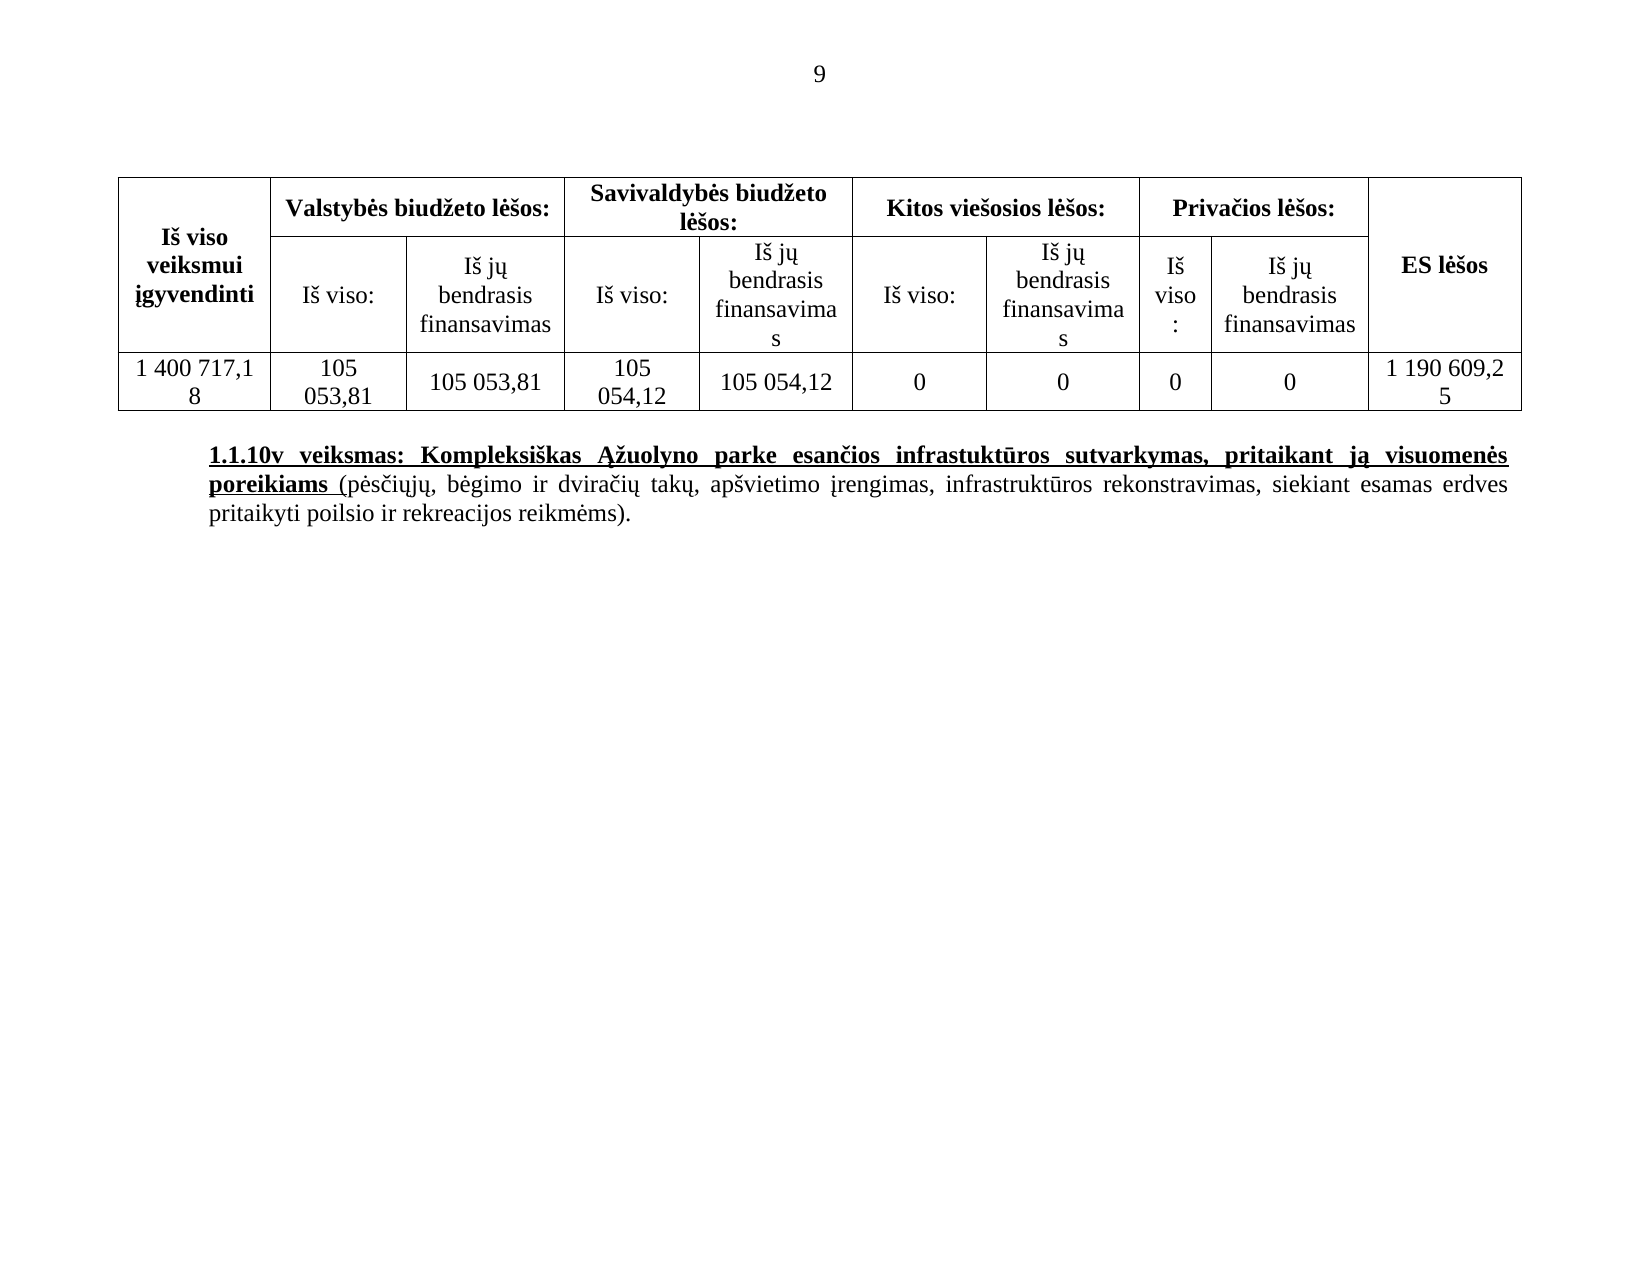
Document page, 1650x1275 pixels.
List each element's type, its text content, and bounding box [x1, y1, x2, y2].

table_cell 0 [853, 353, 986, 410]
table_cell Iš viso: [853, 237, 986, 352]
table_cell 105 053,81 [271, 353, 406, 410]
table_cell 105 053,81 [407, 353, 564, 410]
table_cell Iš jų bendrasis finansavimas [1212, 237, 1368, 352]
table_cell Savivaldybės biudžeto lėšos: [565, 178, 852, 236]
table_cell 1 400 717,18 [119, 353, 270, 410]
table_cell 1 190 609,25 [1369, 353, 1521, 410]
table_cell [197, 411, 1521, 440]
table_cell 105 054,12 [700, 353, 852, 410]
table_cell 0 [987, 353, 1139, 410]
table_cell 1.1.10v veiksmas: Kompleksiškas Ąžuolyno parke esančios infrastuktūros sutvarkymas, pritaikant ją visuomenės poreikiams (pėsčiųjų, bėgimo ir dviračių takų, apšvietimo įrengimas, infrastruktūros rekonstravimas, siekiant esamas erdves pritaikyti poilsio ir rekreacijos reikmėms). [197, 440, 1521, 526]
table_cell Iš jų bendrasis finansavimas [700, 237, 852, 352]
table_cell 105 054,12 [565, 353, 699, 410]
table_cell Valstybės biudžeto lėšos: [271, 178, 564, 236]
table_cell Privačios lėšos: [1140, 178, 1368, 236]
table_cell [118, 440, 197, 526]
table_cell Iš viso: [565, 237, 699, 352]
table_cell ES lėšos [1369, 178, 1521, 352]
table_cell Iš jų bendrasis finansavimas [407, 237, 564, 352]
table_cell Iš jų bendrasis finansavimas [987, 237, 1139, 352]
table_cell Kitos viešosios lėšos: [853, 178, 1139, 236]
table_cell 0 [1140, 353, 1211, 410]
table_cell [118, 411, 197, 440]
table_cell Iš viso: [271, 237, 406, 352]
table_cell 0 [1212, 353, 1368, 410]
table_cell Iš viso: [1140, 237, 1211, 352]
table_cell Iš viso veiksmui įgyvendinti [119, 178, 270, 352]
